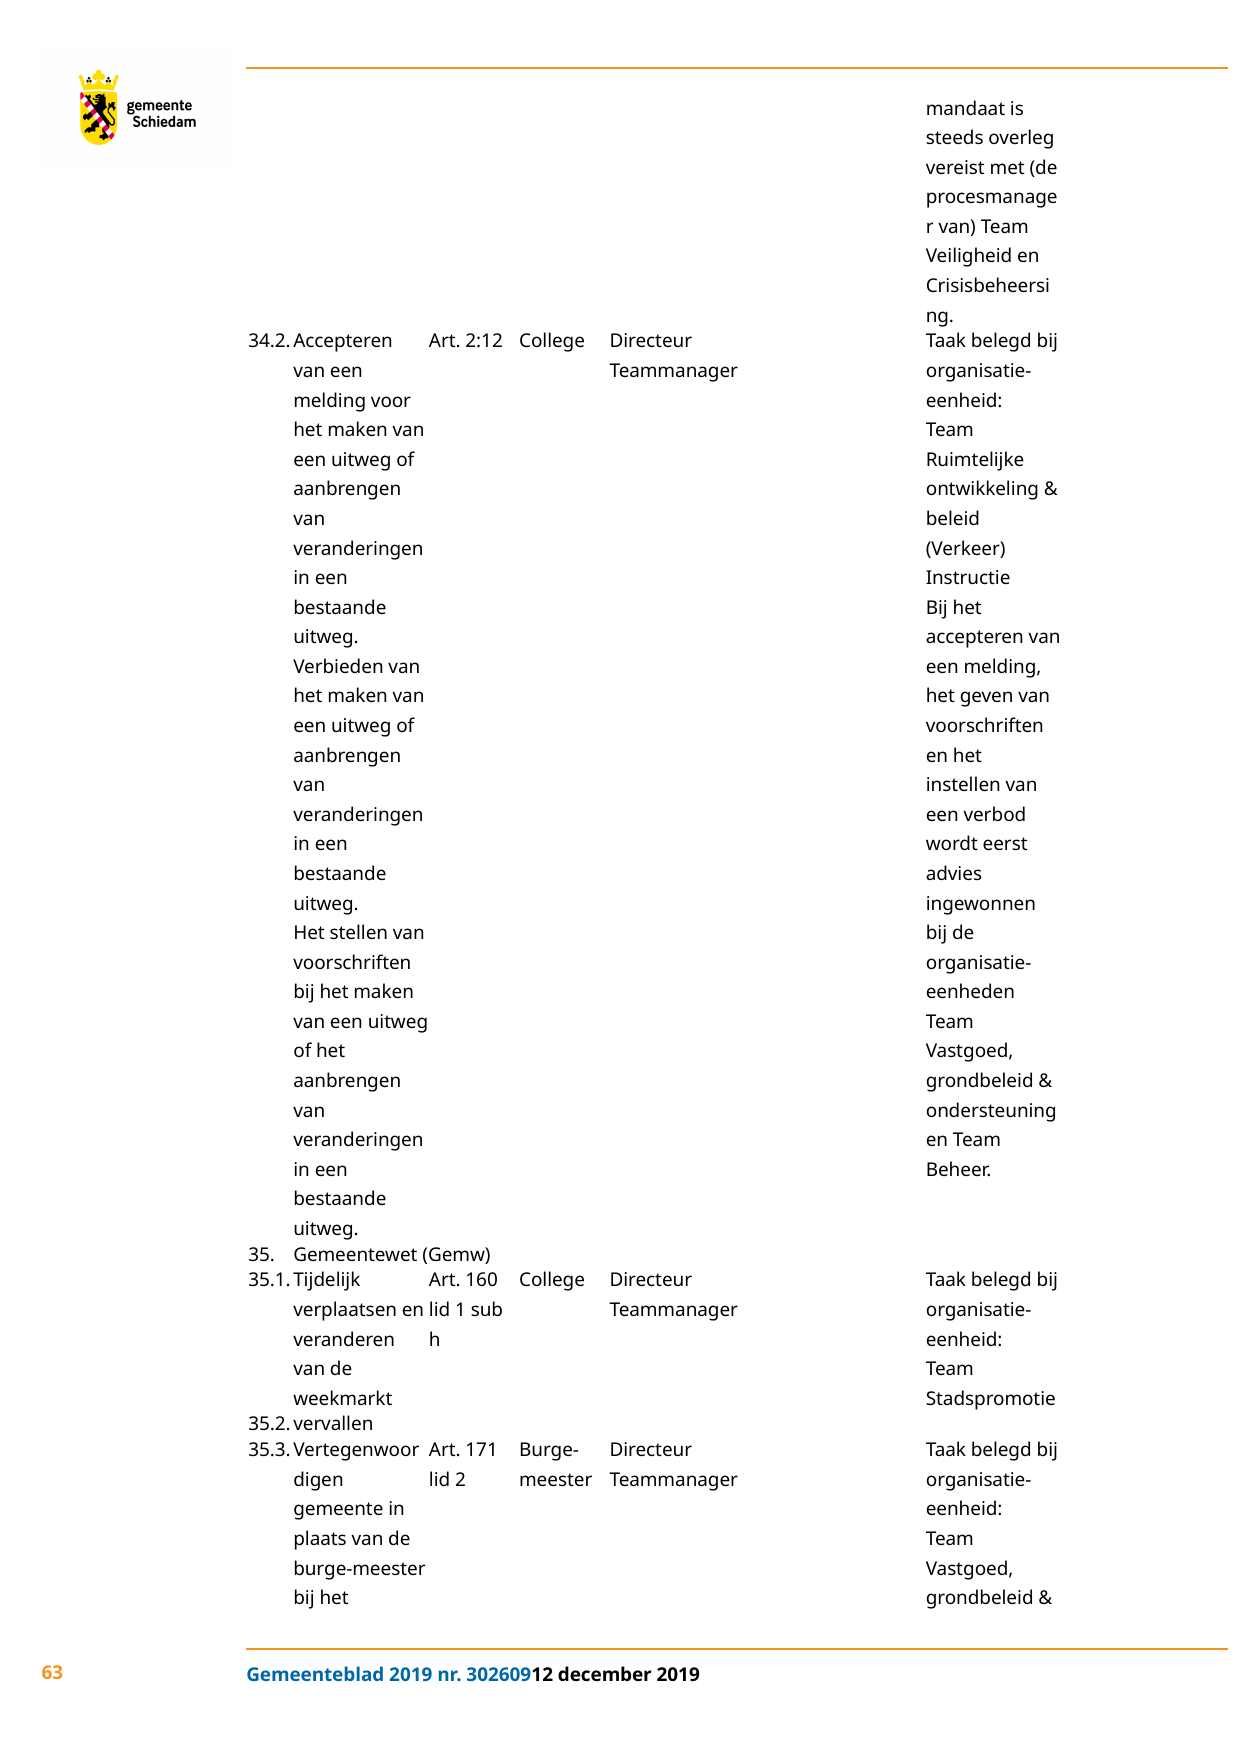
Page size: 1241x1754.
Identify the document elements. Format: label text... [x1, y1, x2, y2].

picture [41, 47, 231, 172]
table_cell [519, 1411, 609, 1436]
table_cell Burge-meester [519, 1436, 609, 1610]
table_cell [519, 95, 609, 328]
table_cell [429, 1411, 519, 1436]
table_cell Taak belegd bij organisatie-eenheid: Team Vastgoed, grondbeleid & [926, 1436, 1061, 1610]
table_cell [790, 1436, 926, 1610]
table_cell Art. 160 lid 1 sub h [429, 1267, 519, 1411]
table_cell Gemeentewet (Gemw) [293, 1241, 654, 1267]
table_cell [700, 1241, 835, 1267]
table_cell Art. 2:12 [429, 328, 519, 1241]
table_cell Directeur Teammanager [609, 328, 790, 1241]
table_cell Directeur Teammanager [609, 1267, 790, 1411]
table_cell Art. 171 lid 2 [429, 1436, 519, 1610]
table_cell [655, 1241, 700, 1267]
table_cell [609, 95, 790, 328]
table_cell Accepteren van een melding voor het maken van een uitweg of aanbrengen van veranderingen in een bestaande uitweg. Verbieden van het maken van een uitweg of aanbrengen van veranderingen in een bestaande uitweg. Het stellen van voorschriften bij het maken van een uitweg of het aanbrengen van veranderingen in een bestaande uitweg. [293, 328, 429, 1241]
table_cell Taak belegd bij organisatie-eenheid: Team Stadspromotie [926, 1267, 1061, 1411]
table_cell 35.1. [248, 1267, 293, 1411]
table_cell 35. [248, 1241, 293, 1267]
table_cell [248, 95, 293, 328]
table_cell 35.3. [248, 1436, 293, 1610]
table_cell mandaat is steeds overleg vereist met (de procesmanager van) Team Veiligheid en Crisisbeheersing. [926, 95, 1061, 328]
table_cell Directeur Teammanager [609, 1436, 790, 1610]
table_cell [429, 95, 519, 328]
table_cell [971, 1241, 1106, 1267]
table_cell [293, 95, 429, 328]
table_cell [835, 1241, 971, 1267]
table_cell College [519, 1267, 609, 1411]
table_cell [790, 1267, 926, 1411]
table_cell [790, 95, 926, 328]
table_cell 35.2. [248, 1411, 293, 1436]
table_cell [609, 1411, 790, 1436]
table_cell Vertegenwoordigen gemeente in plaats van de burge-meester bij het [293, 1436, 429, 1610]
table_cell [790, 328, 926, 1241]
table_cell Taak belegd bij organisatie-eenheid: Team Ruimtelijke ontwikkeling & beleid (Verkeer) Instructie Bij het accepteren van een melding, het geven van voorschriften en het instellen van een verbod wordt eerst advies ingewonnen bij de organisatie-eenheden Team Vastgoed, grondbeleid & ondersteuning en Team Beheer. [926, 328, 1061, 1241]
table_cell [790, 1411, 926, 1436]
table_cell [926, 1411, 1061, 1436]
table_cell 34.2. [248, 328, 293, 1241]
table_cell College [519, 328, 609, 1241]
table_cell vervallen [293, 1411, 429, 1436]
table_cell Tijdelijk verplaatsen en veranderen van de weekmarkt [293, 1267, 429, 1411]
